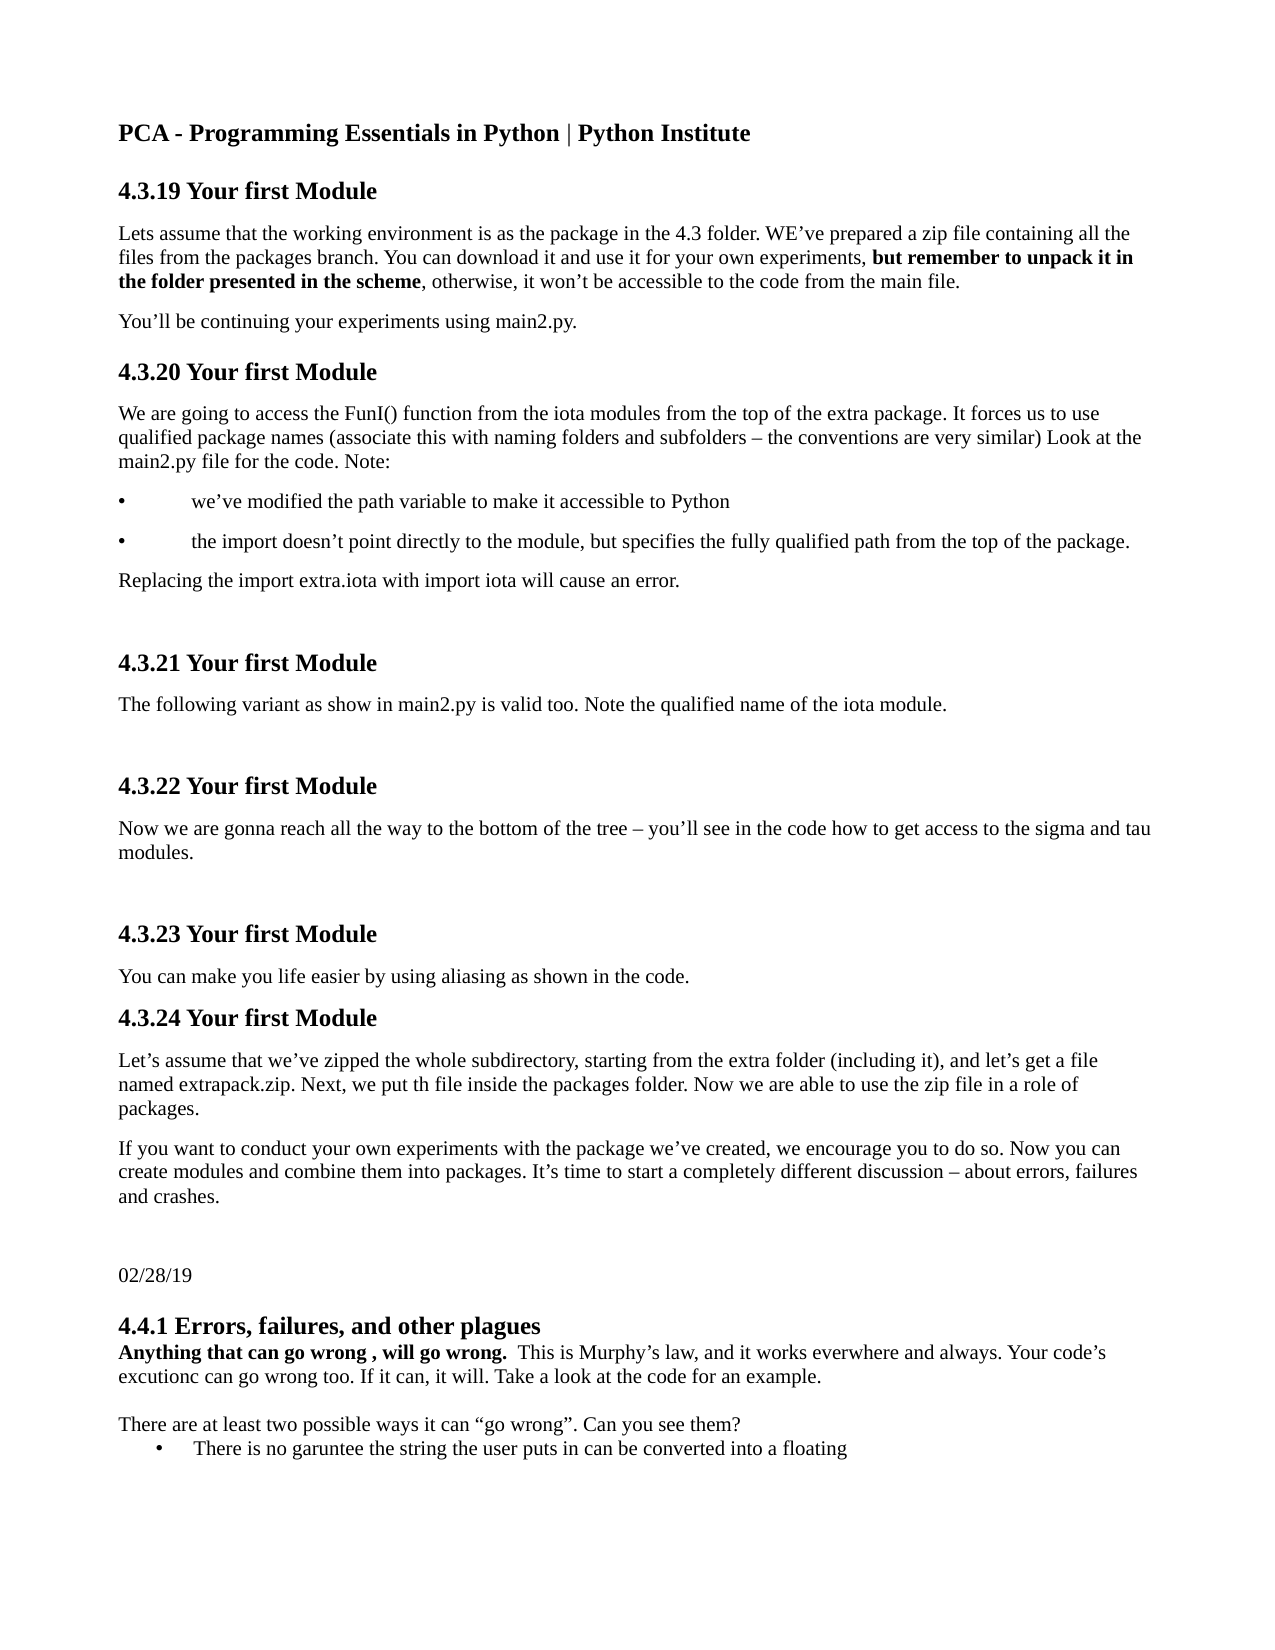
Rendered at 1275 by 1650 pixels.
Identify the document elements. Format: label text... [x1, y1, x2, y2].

text You’ll be continuing your experiments using main2.py. 4.3.20 Your first Module [118, 308, 1157, 385]
text If you want to conduct your own experiments with the package we’ve created, we encourage you to do so. Now you can create modules and combine them into packages. It’s time to start a completely different discussion – about errors, failures and crashes. [118, 1135, 1157, 1208]
text We are going to access the FunI() function from the iota modules from the top of the extra package. It forces us to use qualified package names (associate this with naming folders and subfolders – the conventions are very similar) Look at the main2.py file for the code. Note: [118, 401, 1157, 473]
text There are at least two possible ways it can “go wrong”. Can you see them? [118, 1412, 1157, 1436]
text Lets assume that the working environment is as the package in the 4.3 folder. WE’ve prepared a zip file containing all the files from the packages branch. You can download it and use it for your own experiments, but remember to unpack it in the folder presented in the scheme, otherwise, it won’t be accessible to the code from the main file. [118, 221, 1157, 293]
list the import doesn’t point directly to the module, but specifies the fully qualified path from the top of the package. [118, 528, 1157, 553]
text 02/28/19 [118, 1263, 1157, 1287]
list we’ve modified the path variable to make it accessible to Python [118, 489, 1157, 513]
text 4.3.21 Your first Module [118, 648, 1157, 676]
text 4.3.23 Your first Module [118, 919, 1157, 948]
text Now we are gonna reach all the way to the bottom of the tree – you’ll see in the code how to get access to the sigma and tau modules. [118, 816, 1157, 864]
list There is no garuntee the string the user puts in can be converted into a floating [156, 1436, 1157, 1460]
text You can make you life easier by using aliasing as shown in the code. [118, 963, 1157, 988]
text 4.3.22 Your first Module [118, 771, 1157, 800]
list Replacing the import extra.iota with import iota will cause an error. [118, 568, 1157, 592]
text The following variant as show in main2.py is valid too. Note the qualified name of the iota module. [118, 692, 1157, 716]
text Let’s assume that we’ve zipped the whole subdirectory, starting from the extra folder (including it), and let’s get a file named extrapack.zip. Next, we put th file inside the packages folder. Now we are able to use the zip file in a role of packages. [118, 1048, 1157, 1120]
text 4.3.19 Your first Module [118, 176, 1157, 205]
text Anything that can go wrong , will go wrong. This is Murphy’s law, and it works everwhere and always. Your code’s excutionc can go wrong too. If it can, it will. Take a look at the code for an example. [118, 1340, 1157, 1388]
text 4.3.24 Your first Module [118, 1003, 1157, 1032]
text 4.4.1 Errors, failures, and other plagues [118, 1311, 1157, 1340]
